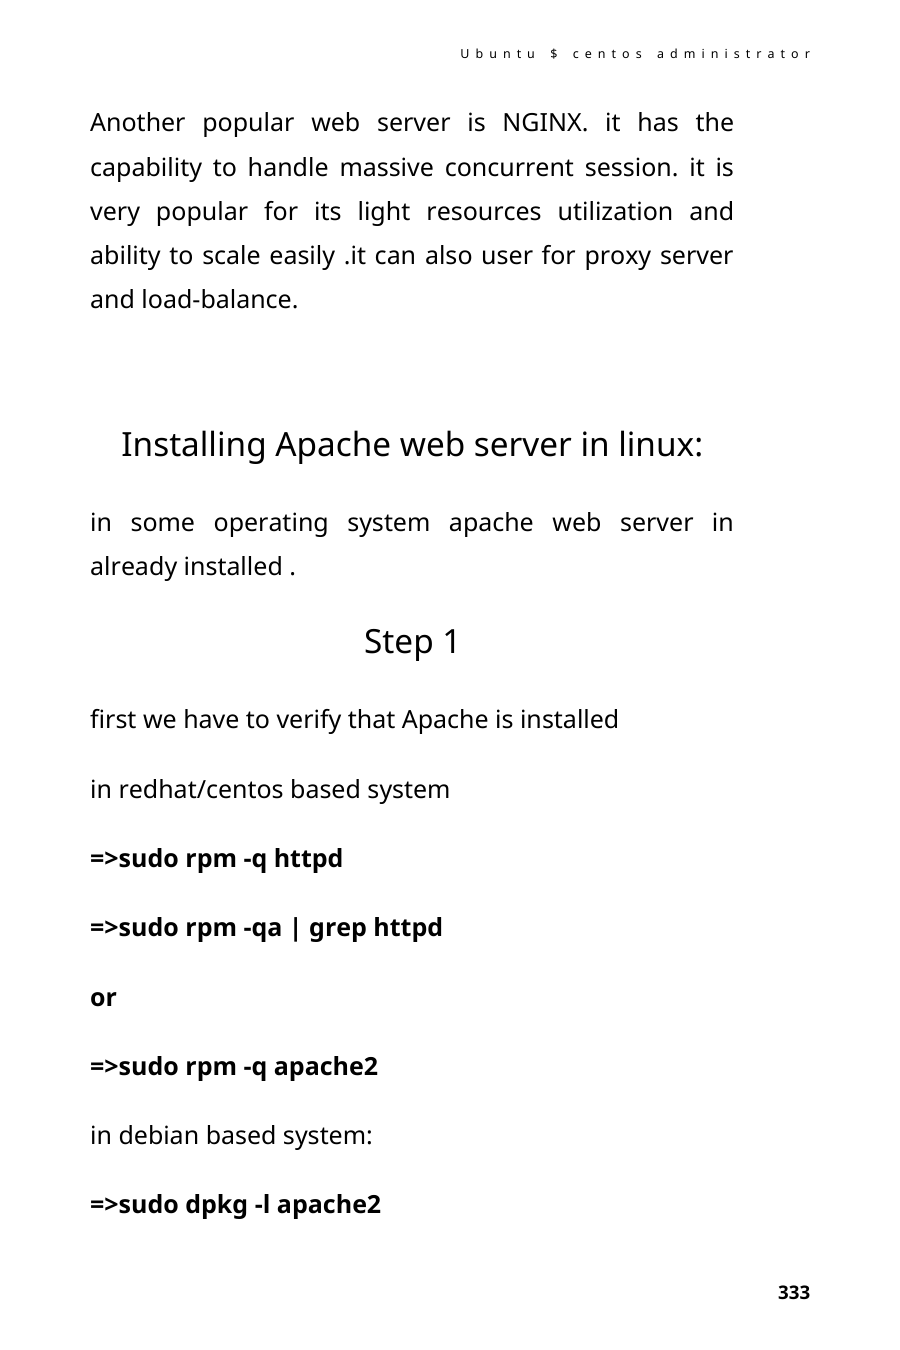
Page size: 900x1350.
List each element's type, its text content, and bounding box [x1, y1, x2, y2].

text first we have to verify that Apache is installed [90, 702, 735, 736]
text or [90, 979, 735, 1013]
text in redhat/centos based system [90, 771, 735, 805]
text =>sudo rpm -qa | grep httpd [90, 910, 735, 944]
text in debian based system: [90, 1118, 735, 1152]
text =>sudo rpm -q apache2 [90, 1048, 735, 1082]
text =>sudo dpkg -l apache2 [90, 1187, 735, 1221]
text Another popular web server is NGINX. it has the capability to handle massive concurrent session. it is very popular for its light resources utilization and ability to scale easily .it can also user for proxy server and load-balance. [90, 105, 735, 316]
text =>sudo rpm -q httpd [90, 841, 735, 875]
text Step 1 [90, 618, 735, 663]
text Installing Apache web server in linux: [90, 421, 735, 466]
text in some operating system apache web server in already installed . [90, 504, 735, 583]
